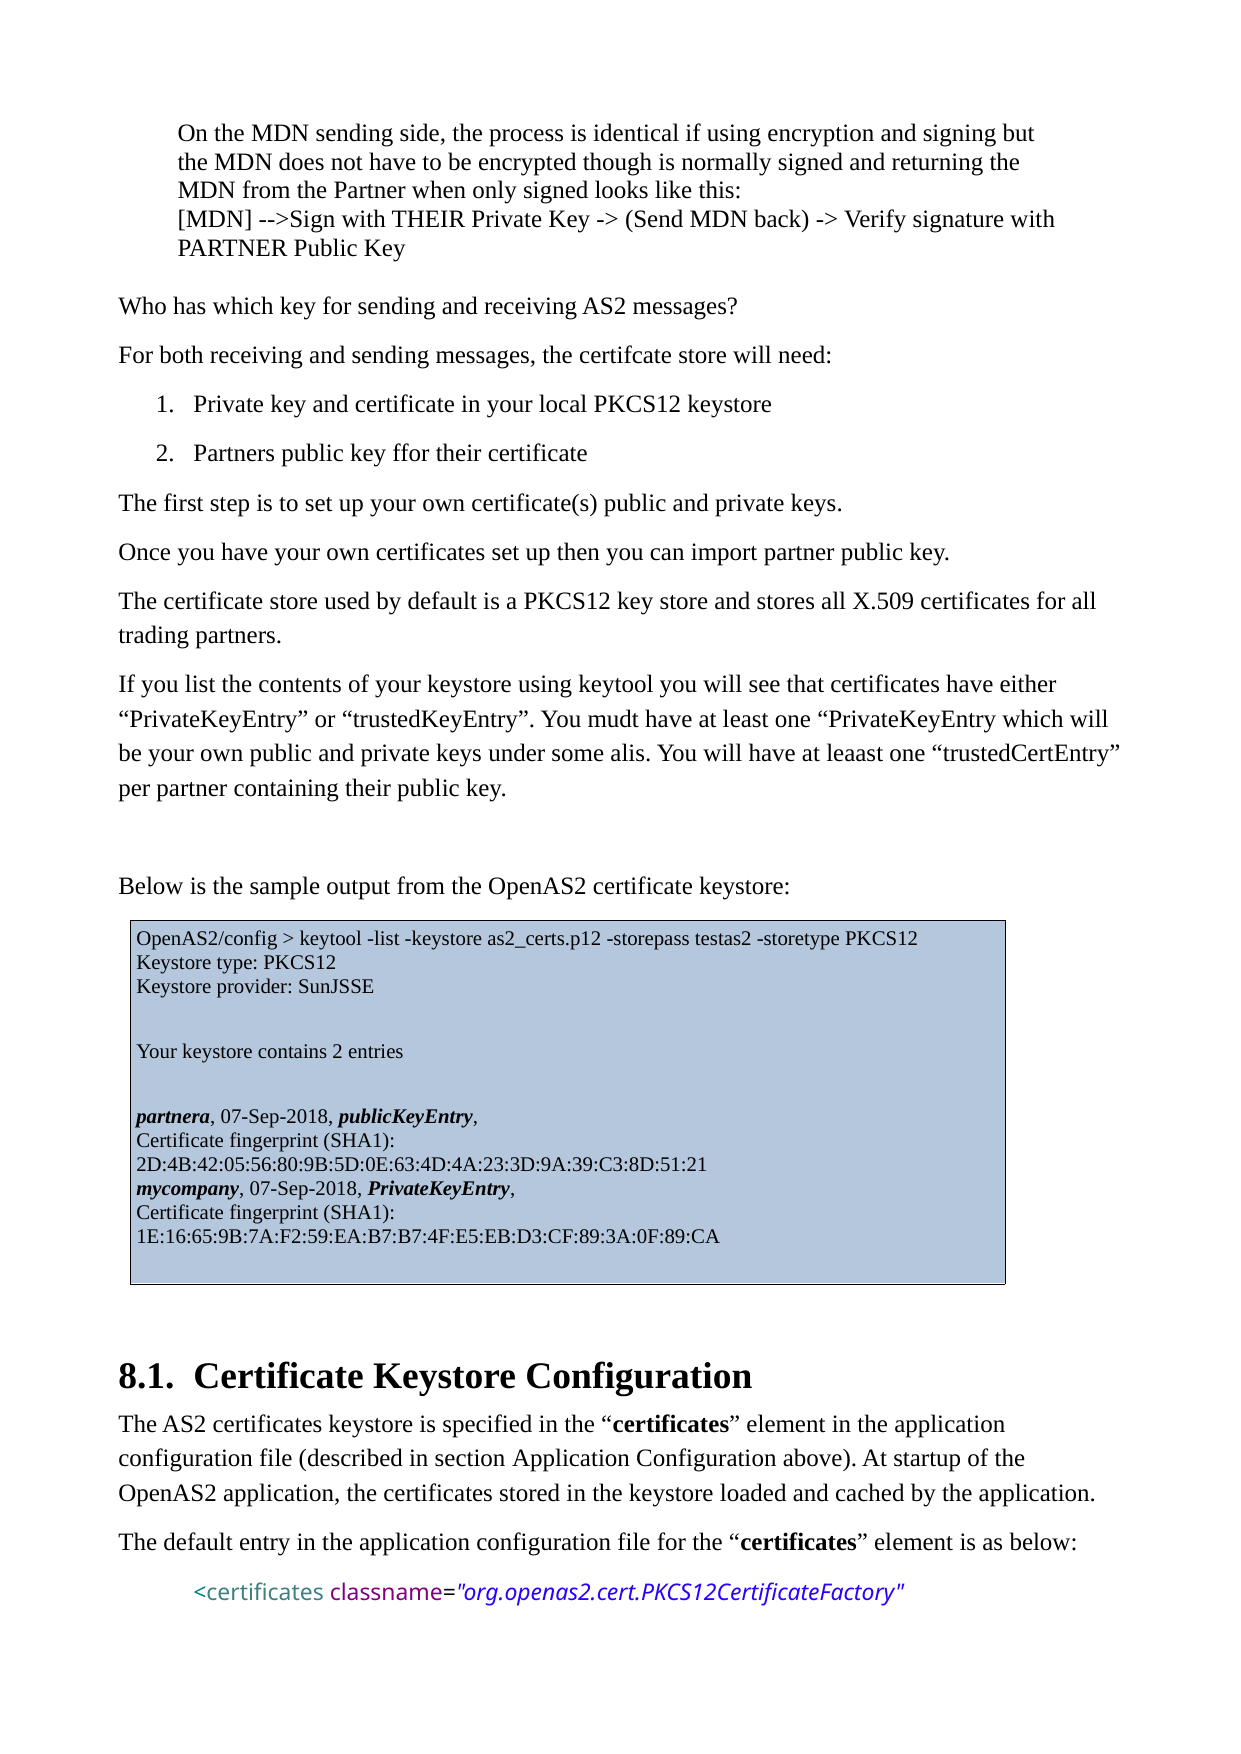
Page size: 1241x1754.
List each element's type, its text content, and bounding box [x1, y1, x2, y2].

table_header OpenAS2/config > keytool -list -keystore as2_certs.p12 -storepass testas2 -storetype PKCS12 Keystore type: PKCS12 Keystore provider: SunJSSE [131, 921, 1005, 1033]
text Once you have your own certificates set up then you can import partner public key. [118, 537, 1122, 565]
subtitle Certificate Keystore Configuration [118, 1353, 1122, 1397]
text The AS2 certificates keystore is specified in the “certificates” element in the application configuration file (described in section Application Configuration above). At startup of the OpenAS2 application, the certificates stored in the keystore loaded and cached by the application. [118, 1409, 1122, 1507]
text <certificates classname="org.openas2.cert.PKCS12CertificateFactory" [118, 1576, 1122, 1607]
text The certificate store used by default is a PKCS12 key store and stores all X.509 certificates for all trading partners. [118, 586, 1122, 649]
text The default entry in the application configuration file for the “certificates” element is as below: [118, 1527, 1122, 1556]
table_cell partnera, 07-Sep-2018, publicKeyEntry, Certificate fingerprint (SHA1): 2D:4B:42:05:56:80:9B:5D:0E:63:4D:4A:23:3D:9A:39:C3:8D:51:21 mycompany, 07-Sep-2018, PrivateKeyEntry, Certificate fingerprint (SHA1): 1E:16:65:9B:7A:F2:59:EA:B7:B7:4F:E5:EB:D3:CF:89:3A:0F:89:CA [131, 1098, 1005, 1283]
list Private key and certificate in your local PKCS12 keystore [156, 389, 1122, 418]
text If you list the contents of your keystore using keytool you will see that certificates have either “PrivateKeyEntry” or “trustedKeyEntry”. You mudt have at least one “PrivateKeyEntry which will be your own public and private keys under some alis. You will have at leaast one “trustedCertEntry” per partner containing their public key. [118, 669, 1122, 801]
text The first step is to set up your own certificate(s) public and private keys. [118, 488, 1122, 516]
text Who has which key for sending and receiving AS2 messages? [118, 291, 1122, 320]
text For both receiving and sending messages, the certifcate store will need: [118, 340, 1122, 369]
table_cell Your keystore contains 2 entries [131, 1033, 1005, 1098]
list Partners public key ffor their certificate [156, 438, 1122, 467]
text Below is the sample output from the OpenAS2 certificate keystore: [118, 871, 1122, 899]
text On the MDN sending side, the process is identical if using encryption and signing but the MDN does not have to be encrypted though is normally signed and returning the MDN from the Partner when only signed looks like this: [MDN] -->Sign with THEIR Private Key -> (Send MDN back) -> Verify signature with PARTNER Public Key [177, 118, 1063, 262]
